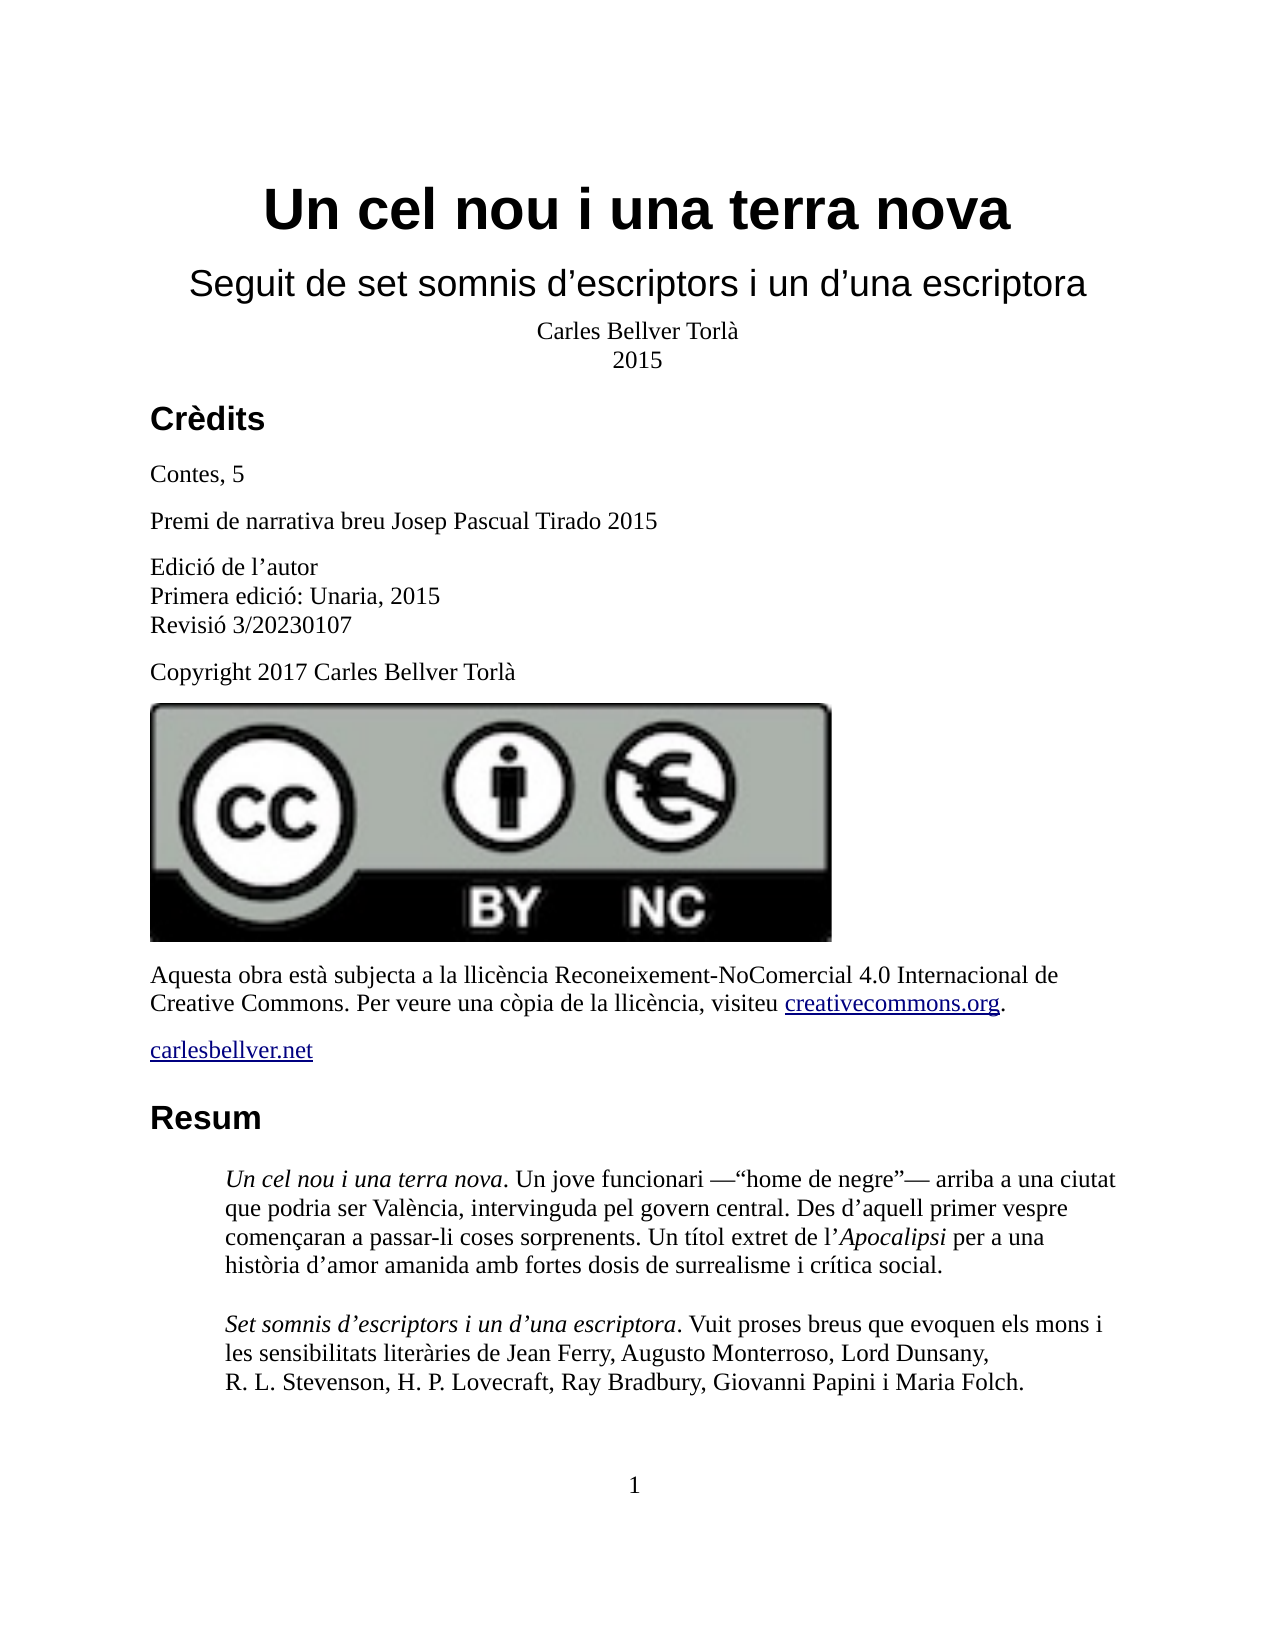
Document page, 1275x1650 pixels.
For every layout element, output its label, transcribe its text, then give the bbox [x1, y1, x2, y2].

text Contes, 5 [150, 459, 1125, 488]
text Premi de narrativa breu Josep Pascual Tirado 2015 [150, 506, 1125, 534]
text Set somnis d’escriptors i un d’una escriptora. Vuit proses breus que evoquen els mons i les sensibilitats literàries de Jean Ferry, Augusto Monterroso, Lord Dunsany, R. L. Stevenson, H. P. Lovecraft, Ray Bradbury, Giovanni Papini i Maria Folch. [225, 1309, 1125, 1395]
title Un cel nou i una terra nova [150, 175, 1125, 242]
text Aquesta obra està subjecta a la llicència Reconeixement-NoComercial 4.0 Internacional de Creative Commons. Per veure una còpia de la llicència, visiteu creativecommons.org. [150, 960, 1125, 1017]
text Carles Bellver Torlà [150, 316, 1125, 345]
subtitle Crèdits [150, 399, 1125, 438]
text Copyright 2017 Carles Bellver Torlà [150, 657, 1125, 685]
picture [150, 703, 832, 942]
subtitle Seguit de set somnis d’escriptors i un d’una escriptora [150, 261, 1125, 304]
text 2015 [150, 345, 1125, 374]
text Un cel nou i una terra nova. Un jove funcionari —“home de negre”— arriba a una ciutat que podria ser València, intervinguda pel govern central. Des d’aquell primer vespre començaran a passar-li coses sorprenents. Un títol extret de l’Apocalipsi per a una història d’amor amanida amb fortes dosis de surrealisme i crítica social. [225, 1164, 1125, 1279]
text Edició de l’autor Primera edició: Unaria, 2015 Revisió 3/20230107 [150, 552, 1125, 639]
text carlesbellver.net [150, 1035, 1125, 1064]
subtitle Resum [150, 1098, 1125, 1137]
